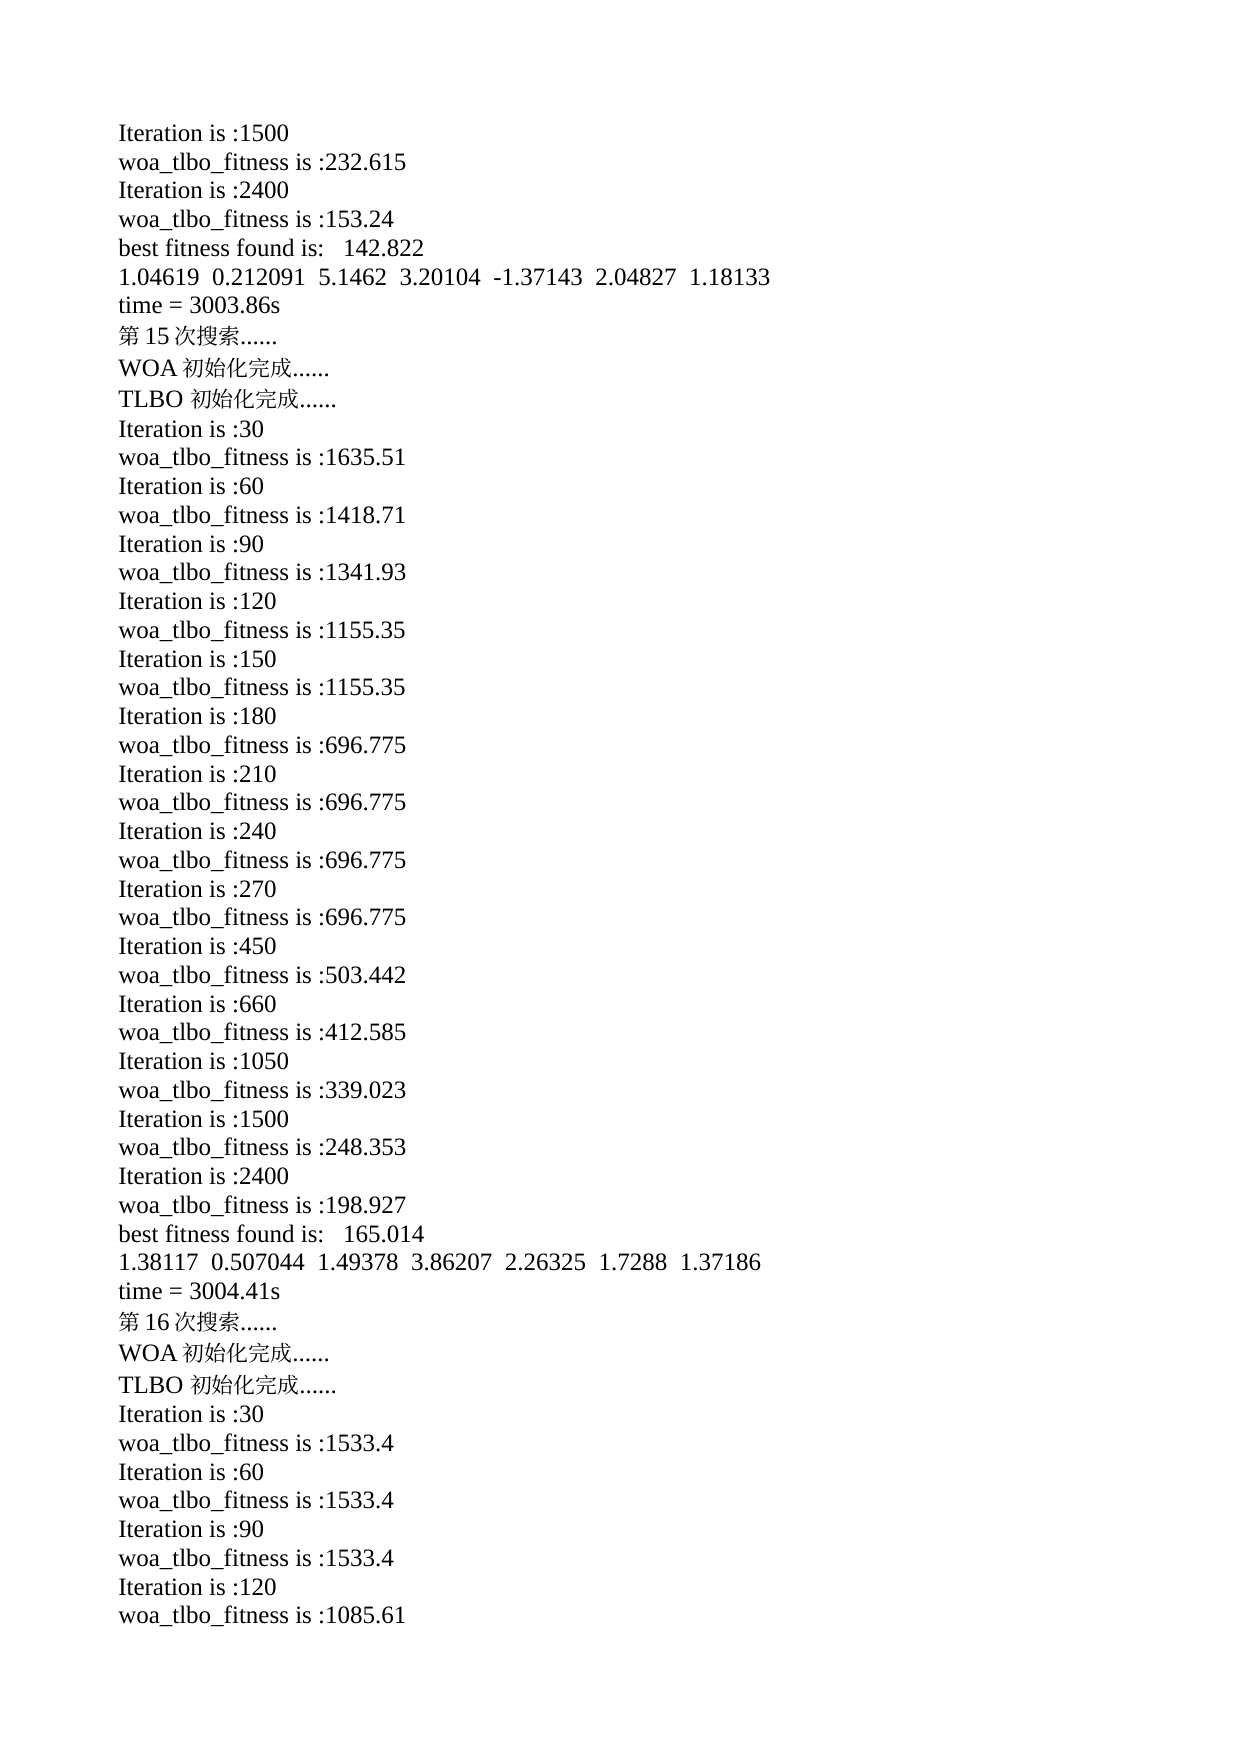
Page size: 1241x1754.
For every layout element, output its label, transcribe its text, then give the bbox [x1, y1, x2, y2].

text woa_tlbo_fitness is :339.023 [118, 1075, 1122, 1104]
text woa_tlbo_fitness is :696.775 [118, 787, 1122, 816]
text woa_tlbo_fitness is :248.353 [118, 1132, 1122, 1161]
text woa_tlbo_fitness is :1155.35 [118, 615, 1122, 644]
text Iteration is :1500 [118, 1104, 1122, 1132]
text woa_tlbo_fitness is :696.775 [118, 845, 1122, 874]
text 1.38117 0.507044 1.49378 3.86207 2.26325 1.7288 1.37186 [118, 1247, 1122, 1276]
text WOA 初始化完成...... [118, 1336, 1122, 1368]
text woa_tlbo_fitness is :1533.4 [118, 1486, 1122, 1514]
text Iteration is :2400 [118, 1161, 1122, 1190]
text Iteration is :30 [118, 414, 1122, 442]
text Iteration is :180 [118, 701, 1122, 730]
text woa_tlbo_fitness is :1155.35 [118, 672, 1122, 701]
text woa_tlbo_fitness is :1635.51 [118, 442, 1122, 471]
text Iteration is :90 [118, 529, 1122, 557]
text Iteration is :2400 [118, 176, 1122, 204]
text woa_tlbo_fitness is :696.775 [118, 902, 1122, 931]
text Iteration is :210 [118, 759, 1122, 787]
text woa_tlbo_fitness is :1533.4 [118, 1428, 1122, 1457]
text woa_tlbo_fitness is :198.927 [118, 1190, 1122, 1219]
text woa_tlbo_fitness is :503.442 [118, 960, 1122, 989]
text time = 3003.86s [118, 291, 1122, 319]
text woa_tlbo_fitness is :696.775 [118, 730, 1122, 759]
text Iteration is :240 [118, 816, 1122, 845]
text Iteration is :90 [118, 1514, 1122, 1543]
text Iteration is :30 [118, 1399, 1122, 1428]
text 第16次搜索...... [118, 1305, 1122, 1336]
text TLBO 初始化完成...... [118, 382, 1122, 414]
text 1.04619 0.212091 5.1462 3.20104 -1.37143 2.04827 1.18133 [118, 262, 1122, 291]
text Iteration is :1500 [118, 118, 1122, 147]
text Iteration is :270 [118, 874, 1122, 902]
text TLBO 初始化完成...... [118, 1368, 1122, 1399]
text WOA 初始化完成...... [118, 351, 1122, 382]
text Iteration is :120 [118, 586, 1122, 615]
text best fitness found is: 142.822 [118, 233, 1122, 262]
text woa_tlbo_fitness is :1341.93 [118, 557, 1122, 586]
text time = 3004.41s [118, 1276, 1122, 1305]
text Iteration is :60 [118, 1457, 1122, 1486]
text best fitness found is: 165.014 [118, 1219, 1122, 1247]
text Iteration is :450 [118, 931, 1122, 960]
text woa_tlbo_fitness is :153.24 [118, 204, 1122, 233]
text woa_tlbo_fitness is :1085.61 [118, 1601, 1122, 1629]
text woa_tlbo_fitness is :232.615 [118, 147, 1122, 176]
text Iteration is :60 [118, 471, 1122, 500]
text woa_tlbo_fitness is :1418.71 [118, 500, 1122, 529]
text Iteration is :1050 [118, 1046, 1122, 1075]
text woa_tlbo_fitness is :412.585 [118, 1017, 1122, 1046]
text Iteration is :660 [118, 989, 1122, 1017]
text Iteration is :150 [118, 644, 1122, 672]
text woa_tlbo_fitness is :1533.4 [118, 1543, 1122, 1572]
text 第15次搜索...... [118, 319, 1122, 351]
text Iteration is :120 [118, 1572, 1122, 1601]
